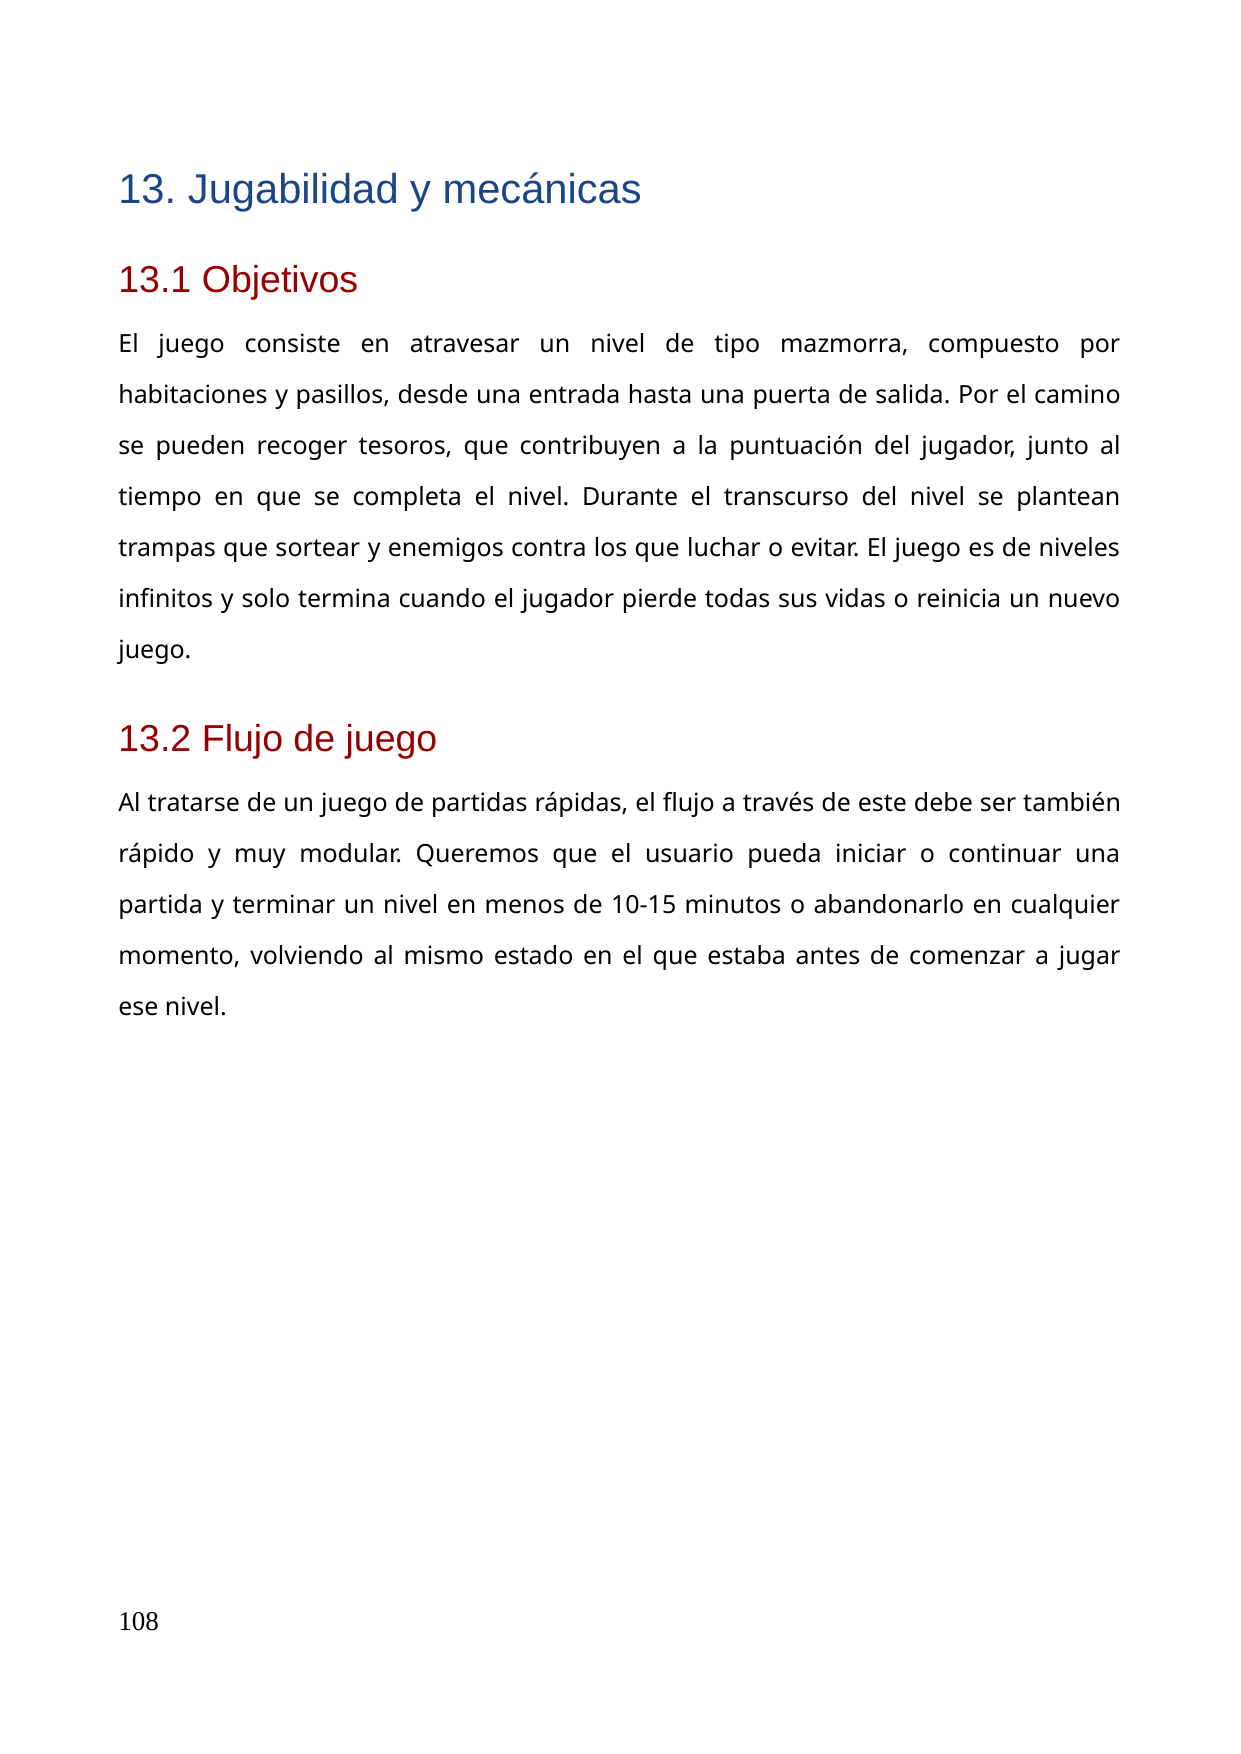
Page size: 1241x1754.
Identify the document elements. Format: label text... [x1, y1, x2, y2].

subtitle Flujo de juego [118, 716, 1122, 759]
subtitle Jugabilidad y mecánicas [118, 164, 1122, 212]
text El juego consiste en atravesar un nivel de tipo mazmorra, compuesto por habitaciones y pasillos, desde una entrada hasta una puerta de salida. Por el camino se pueden recoger tesoros, que contribuyen a la puntuación del jugador, junto al tiempo en que se completa el nivel. Durante el transcurso del nivel se plantean trampas que sortear y enemigos contra los que luchar o evitar. El juego es de niveles infinitos y solo termina cuando el jugador pierde todas sus vidas o reinicia un nuevo juego. [118, 326, 1122, 666]
text Al tratarse de un juego de partidas rápidas, el flujo a través de este debe ser también rápido y muy modular. Queremos que el usuario pueda iniciar o continuar una partida y terminar un nivel en menos de 10-15 minutos o abandonarlo en cualquier momento, volviendo al mismo estado en el que estaba antes de comenzar a jugar ese nivel. [118, 784, 1122, 1023]
subtitle Objetivos [118, 258, 1122, 301]
